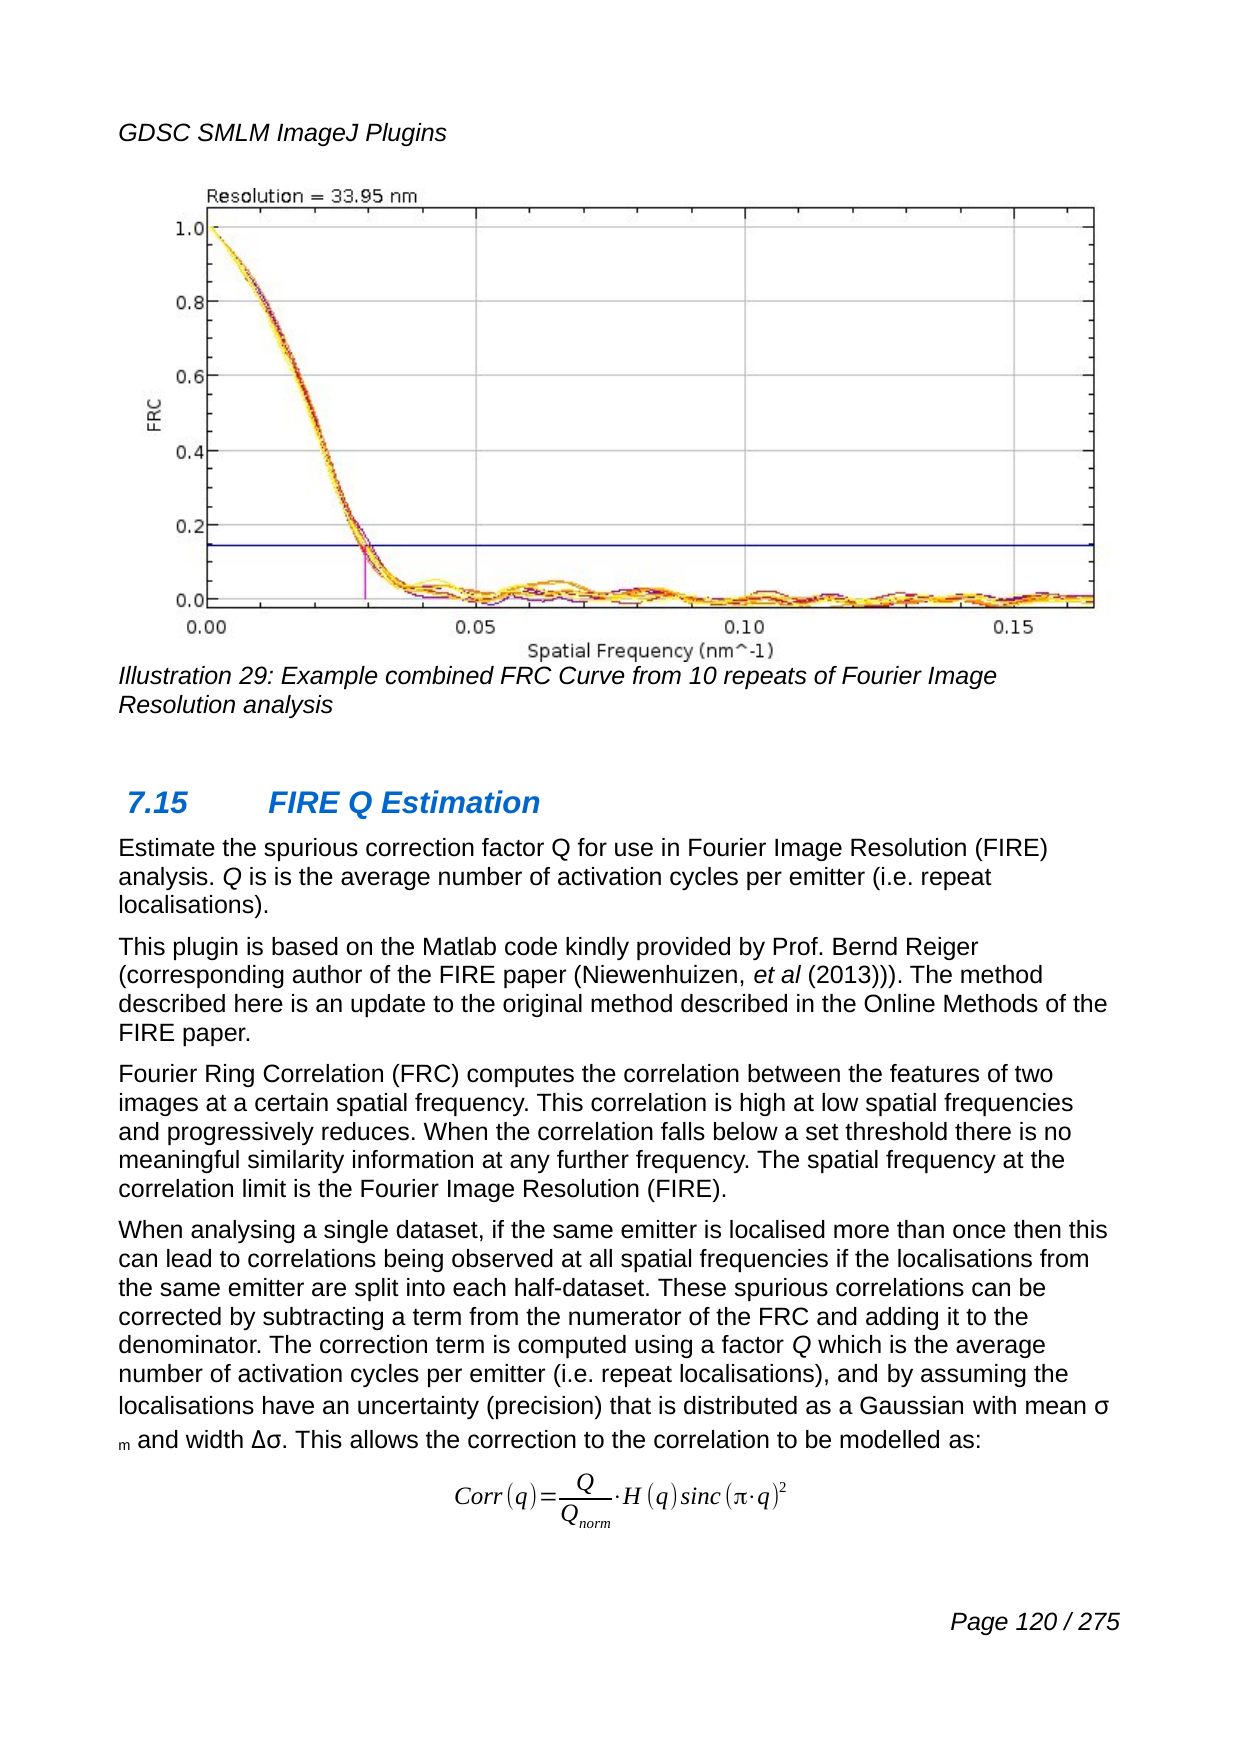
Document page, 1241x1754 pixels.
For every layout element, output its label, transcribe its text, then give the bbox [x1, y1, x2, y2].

text Fourier Ring Correlation (FRC) computes the correlation between the features of two images at a certain spatial frequency. This correlation is high at low spatial frequencies and progressively reduces. When the correlation falls below a set threshold there is no meaningful similarity information at any further frequency. The spatial frequency at the correlation limit is the Fourier Image Resolution (FIRE). [118, 1059, 1122, 1203]
subtitle FIRE Q Estimation [118, 784, 1122, 821]
text When analysing a single dataset, if the same emitter is localised more than once then this can lead to correlations being observed at all spatial frequencies if the localisations from the same emitter are split into each half-dataset. These spurious correlations can be corrected by subtracting a term from the numerator of the FRC and adding it to the denominator. The correction term is computed using a factor Q which is the average number of activation cycles per emitter (i.e. repeat localisations), and by assuming the localisations have an uncertainty (precision) that is distributed as a Gaussian with mean σ m and width Δσ. This allows the correction to the correlation to be modelled as: [118, 1215, 1122, 1456]
text Illustration 29: Example combined FRC Curve from 10 repeats of Fourier Image Resolution analysis [118, 662, 1122, 719]
text This plugin is based on the Matlab code kindly provided by Prof. Bernd Reiger (corresponding author of the FIRE paper (Niewenhuizen, et al (2013))). The method described here is an update to the original method described in the Online Methods of the FIRE paper. [118, 932, 1122, 1047]
text Estimate the spurious correction factor Q for use in Fourier Image Resolution (FIRE) analysis. Q is is the average number of activation cycles per emitter (i.e. repeat localisations). [118, 833, 1122, 919]
picture [118, 188, 1123, 662]
